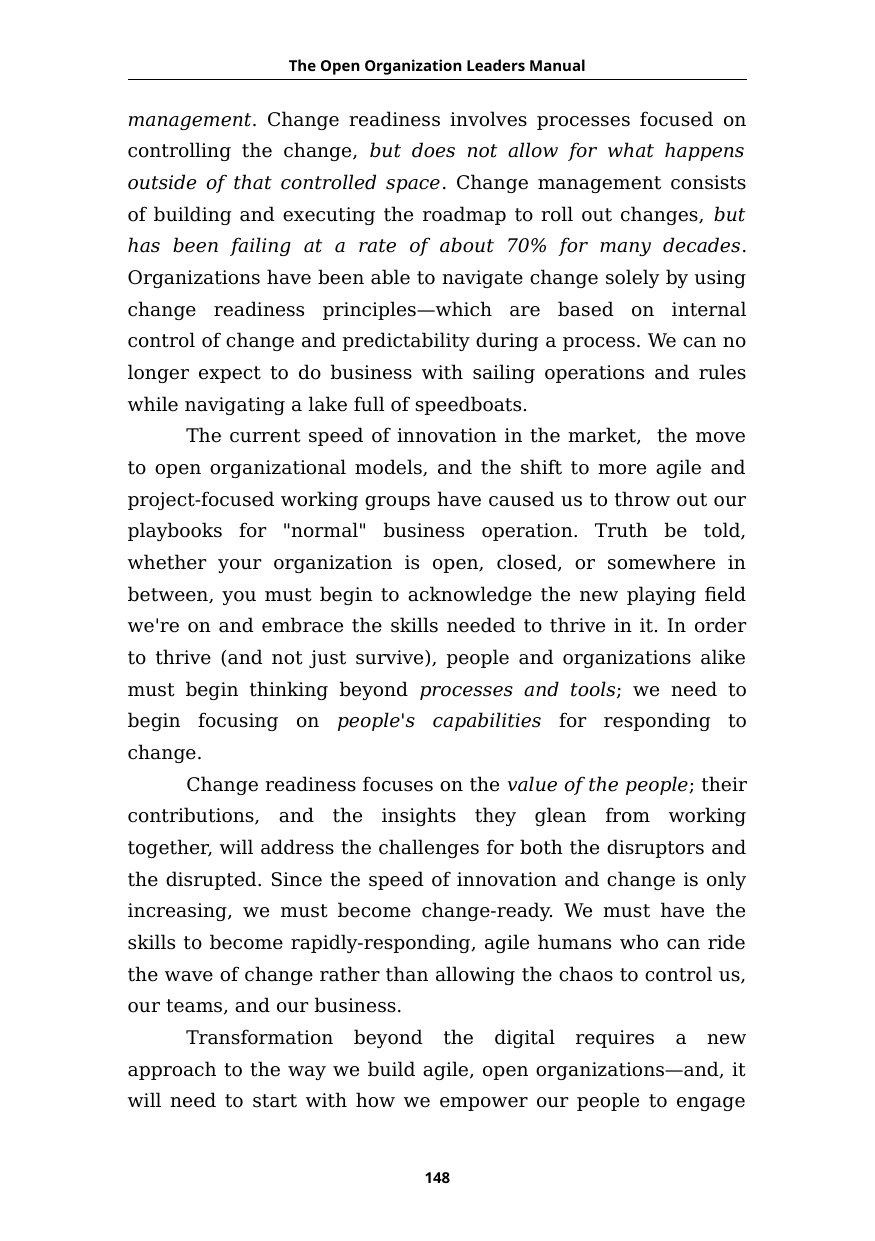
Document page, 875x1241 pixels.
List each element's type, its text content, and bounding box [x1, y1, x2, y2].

text Transformation beyond the digital requires a new approach to the way we build agile, open organizations—and, it will need to start with how we empower our people to engage [127, 1027, 747, 1112]
text management. Change readiness involves processes focused on controlling the change, but does not allow for what happens outside of that controlled space. Change management consists of building and executing the roadmap to roll out changes, but has been failing at a rate of about 70% for many decades. Organizations have been able to navigate change solely by using change readiness principles—which are based on internal control of change and predictability during a process. We can no longer expect to do business with sailing operations and rules while navigating a lake full of speedboats. [127, 109, 747, 416]
text The current speed of innovation in the market, the move to open organizational models, and the shift to more agile and project-focused working groups have caused us to throw out our playbooks for "normal" business operation. Truth be told, whether your organization is open, closed, or somewhere in between, you must begin to acknowledge the new playing field we're on and embrace the skills needed to thrive in it. In order to thrive (and not just survive), people and organizations alike must begin thinking beyond processes and tools; we need to begin focusing on people's capabilities for responding to change. [127, 425, 747, 764]
text Change readiness focuses on the value of the people; their contributions, and the insights they glean from working together, will address the challenges for both the disruptors and the disrupted. Since the speed of innovation and change is only increasing, we must become change-ready. We must have the skills to become rapidly-responding, agile humans who can ride the wave of change rather than allowing the chaos to control us, our teams, and our business. [127, 774, 747, 1017]
